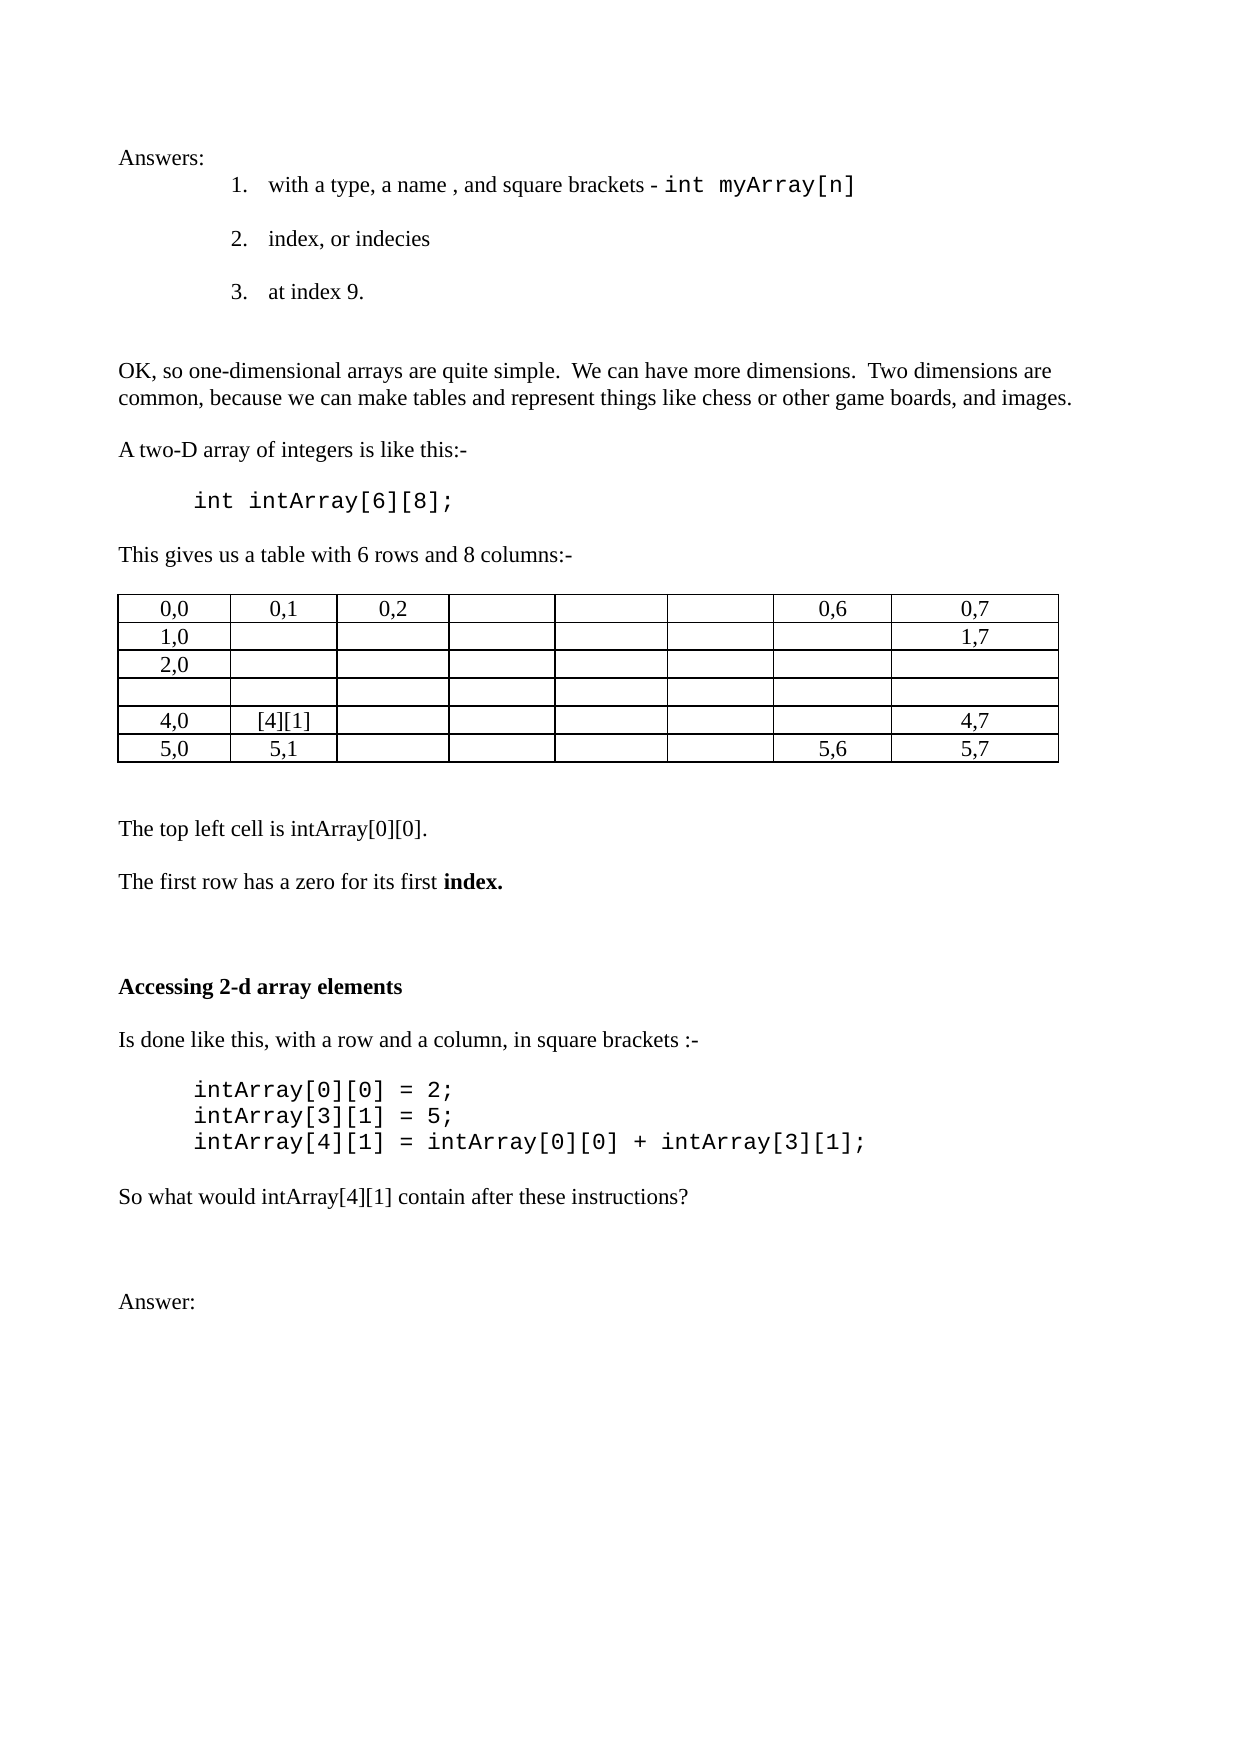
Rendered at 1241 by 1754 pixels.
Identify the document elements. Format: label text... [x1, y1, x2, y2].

table_cell [450, 735, 554, 761]
table_cell [231, 679, 336, 705]
text A two-D array of integers is like this:- [118, 436, 1122, 463]
table_cell 5,0 [119, 735, 230, 761]
table_cell [774, 651, 891, 677]
table_cell 4,0 [119, 707, 230, 733]
text So what would intArray[4][1] contain after these instructions? [118, 1183, 1122, 1209]
table_header [450, 595, 554, 621]
list index, or indecies [231, 225, 1122, 252]
text This gives us a table with 6 rows and 8 columns:- [118, 541, 1122, 568]
table_cell 2,0 [119, 651, 230, 677]
table_cell 5,6 [774, 735, 891, 761]
table_cell [119, 679, 230, 705]
table_cell 5,1 [231, 735, 336, 761]
table_cell [556, 735, 667, 761]
table_cell [774, 623, 891, 649]
table_cell [668, 735, 773, 761]
text The top left cell is intArray[0][0]. [118, 815, 1122, 842]
table_cell [231, 651, 336, 677]
table_cell [556, 623, 667, 649]
table_cell [556, 679, 667, 705]
table_cell 1,0 [119, 623, 230, 649]
text intArray[4][1] = intArray[0][0] + intArray[3][1]; [193, 1131, 1122, 1157]
table_cell [774, 679, 891, 705]
table_cell [668, 623, 773, 649]
table_cell [556, 651, 667, 677]
table_cell [450, 707, 554, 733]
table_header 0,6 [774, 595, 891, 621]
text Is done like this, with a row and a column, in square brackets :- [118, 1026, 1122, 1052]
table_cell [892, 651, 1058, 677]
table_cell [338, 623, 448, 649]
table_cell 1,7 [892, 623, 1058, 649]
table_cell 4,7 [892, 707, 1058, 733]
text intArray[0][0] = 2; [193, 1079, 1122, 1105]
table_cell [4][1] [231, 707, 336, 733]
table_cell [450, 651, 554, 677]
table_cell [338, 679, 448, 705]
text Answer: [118, 1288, 1122, 1315]
table_header [668, 595, 773, 621]
text Accessing 2-d array elements [118, 973, 1122, 1000]
table_cell [338, 735, 448, 761]
table_cell [892, 679, 1058, 705]
table_cell 5,7 [892, 735, 1058, 761]
text OK, so one-dimensional arrays are quite simple. We can have more dimensions. Two dimensions are common, because we can make tables and represent things like chess or other game boards, and images. [118, 357, 1122, 410]
text int intArray[6][8]; [193, 489, 1122, 515]
table_header 0,1 [231, 595, 336, 621]
list at index 9. [231, 278, 1122, 304]
table_header 0,2 [338, 595, 448, 621]
list with a type, a name , and square brackets - int myArray[n] [231, 171, 1122, 199]
table_cell [450, 623, 554, 649]
text intArray[3][1] = 5; [193, 1105, 1122, 1131]
text Answers: [118, 144, 1122, 171]
table_cell [338, 651, 448, 677]
table_cell [668, 707, 773, 733]
table_cell [668, 651, 773, 677]
table_cell [338, 707, 448, 733]
table_cell [774, 707, 891, 733]
text The first row has a zero for its first index. [118, 868, 1122, 894]
table_cell [556, 707, 667, 733]
table_cell [231, 623, 336, 649]
table_header [556, 595, 667, 621]
table_cell [450, 679, 554, 705]
table_header 0,0 [119, 595, 230, 621]
table_header 0,7 [892, 595, 1058, 621]
table_cell [668, 679, 773, 705]
